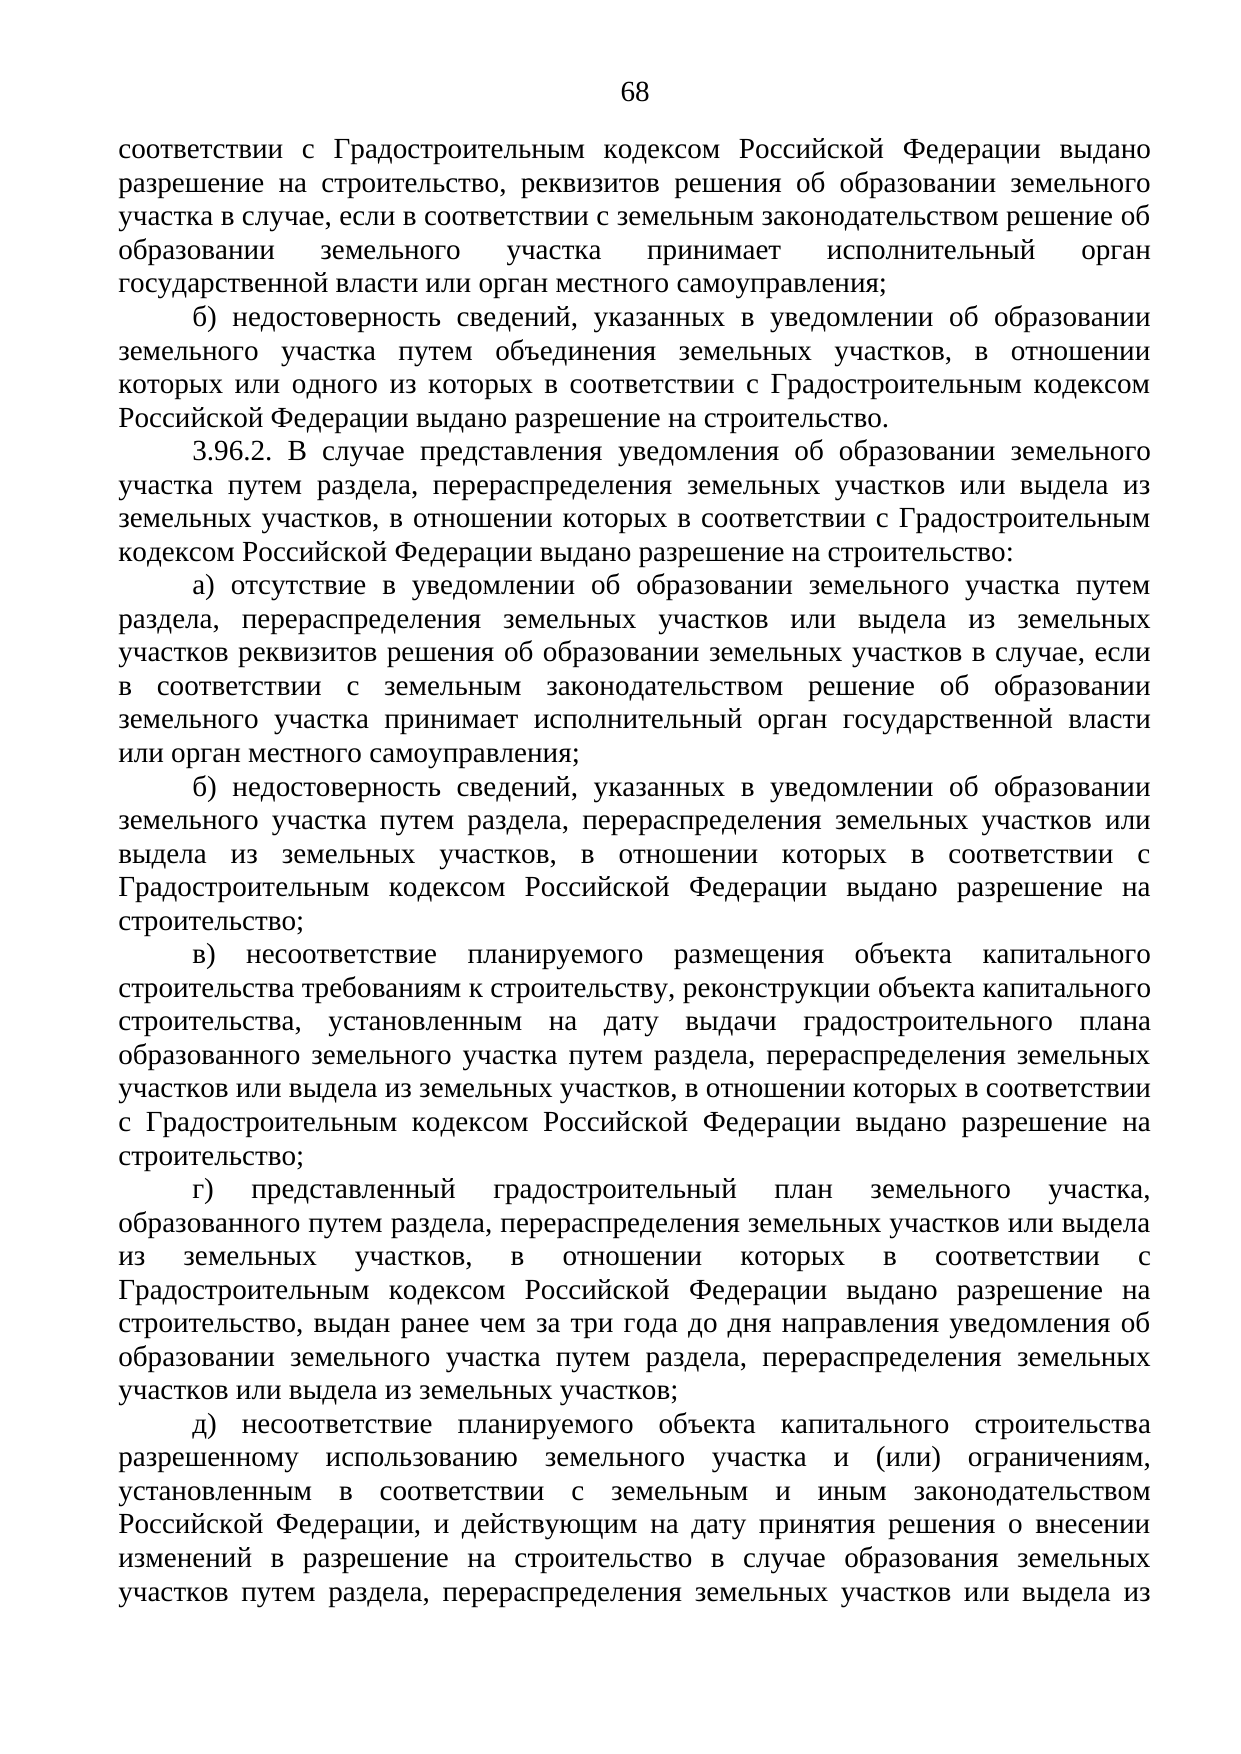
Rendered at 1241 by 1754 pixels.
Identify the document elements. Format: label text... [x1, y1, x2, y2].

text б) недостоверность сведений, указанных в уведомлении об образовании земельного участка путем раздела, перераспределения земельных участков или выдела из земельных участков, в отношении которых в соответствии с Градостроительным кодексом Российской Федерации выдано разрешение на строительство; [118, 769, 1152, 936]
text г) представленный градостроительный план земельного участка, образованного путем раздела, перераспределения земельных участков или выдела из земельных участков, в отношении которых в соответствии с Градостроительным кодексом Российской Федерации выдано разрешение на строительство, выдан ранее чем за три года до дня направления уведомления об образовании земельного участка путем раздела, перераспределения земельных участков или выдела из земельных участков; [118, 1171, 1152, 1406]
text 3.96.2. В случае представления уведомления об образовании земельного участка путем раздела, перераспределения земельных участков или выдела из земельных участков, в отношении которых в соответствии с Градостроительным кодексом Российской Федерации выдано разрешение на строительство: [118, 433, 1152, 567]
text а) отсутствие в уведомлении об образовании земельного участка путем раздела, перераспределения земельных участков или выдела из земельных участков реквизитов решения об образовании земельных участков в случае, если в соответствии с земельным законодательством решение об образовании земельного участка принимает исполнительный орган государственной власти или орган местного самоуправления; [118, 567, 1152, 769]
text в) несоответствие планируемого размещения объекта капитального строительства требованиям к строительству, реконструкции объекта капитального строительства, установленным на дату выдачи градостроительного плана образованного земельного участка путем раздела, перераспределения земельных участков или выдела из земельных участков, в отношении которых в соответствии с Градостроительным кодексом Российской Федерации выдано разрешение на строительство; [118, 936, 1152, 1171]
text б) недостоверность сведений, указанных в уведомлении об образовании земельного участка путем объединения земельных участков, в отношении которых или одного из которых в соответствии с Градостроительным кодексом Российской Федерации выдано разрешение на строительство. [118, 299, 1152, 433]
text соответствии с Градостроительным кодексом Российской Федерации выдано разрешение на строительство, реквизитов решения об образовании земельного участка в случае, если в соответствии с земельным законодательством решение об образовании земельного участка принимает исполнительный орган государственной власти или орган местного самоуправления; [118, 131, 1152, 299]
text д) несоответствие планируемого объекта капитального строительства разрешенному использованию земельного участка и (или) ограничениям, установленным в соответствии с земельным и иным законодательством Российской Федерации, и действующим на дату принятия решения о внесении изменений в разрешение на строительство в случае образования земельных участков путем раздела, перераспределения земельных участков или выдела из [118, 1406, 1152, 1607]
